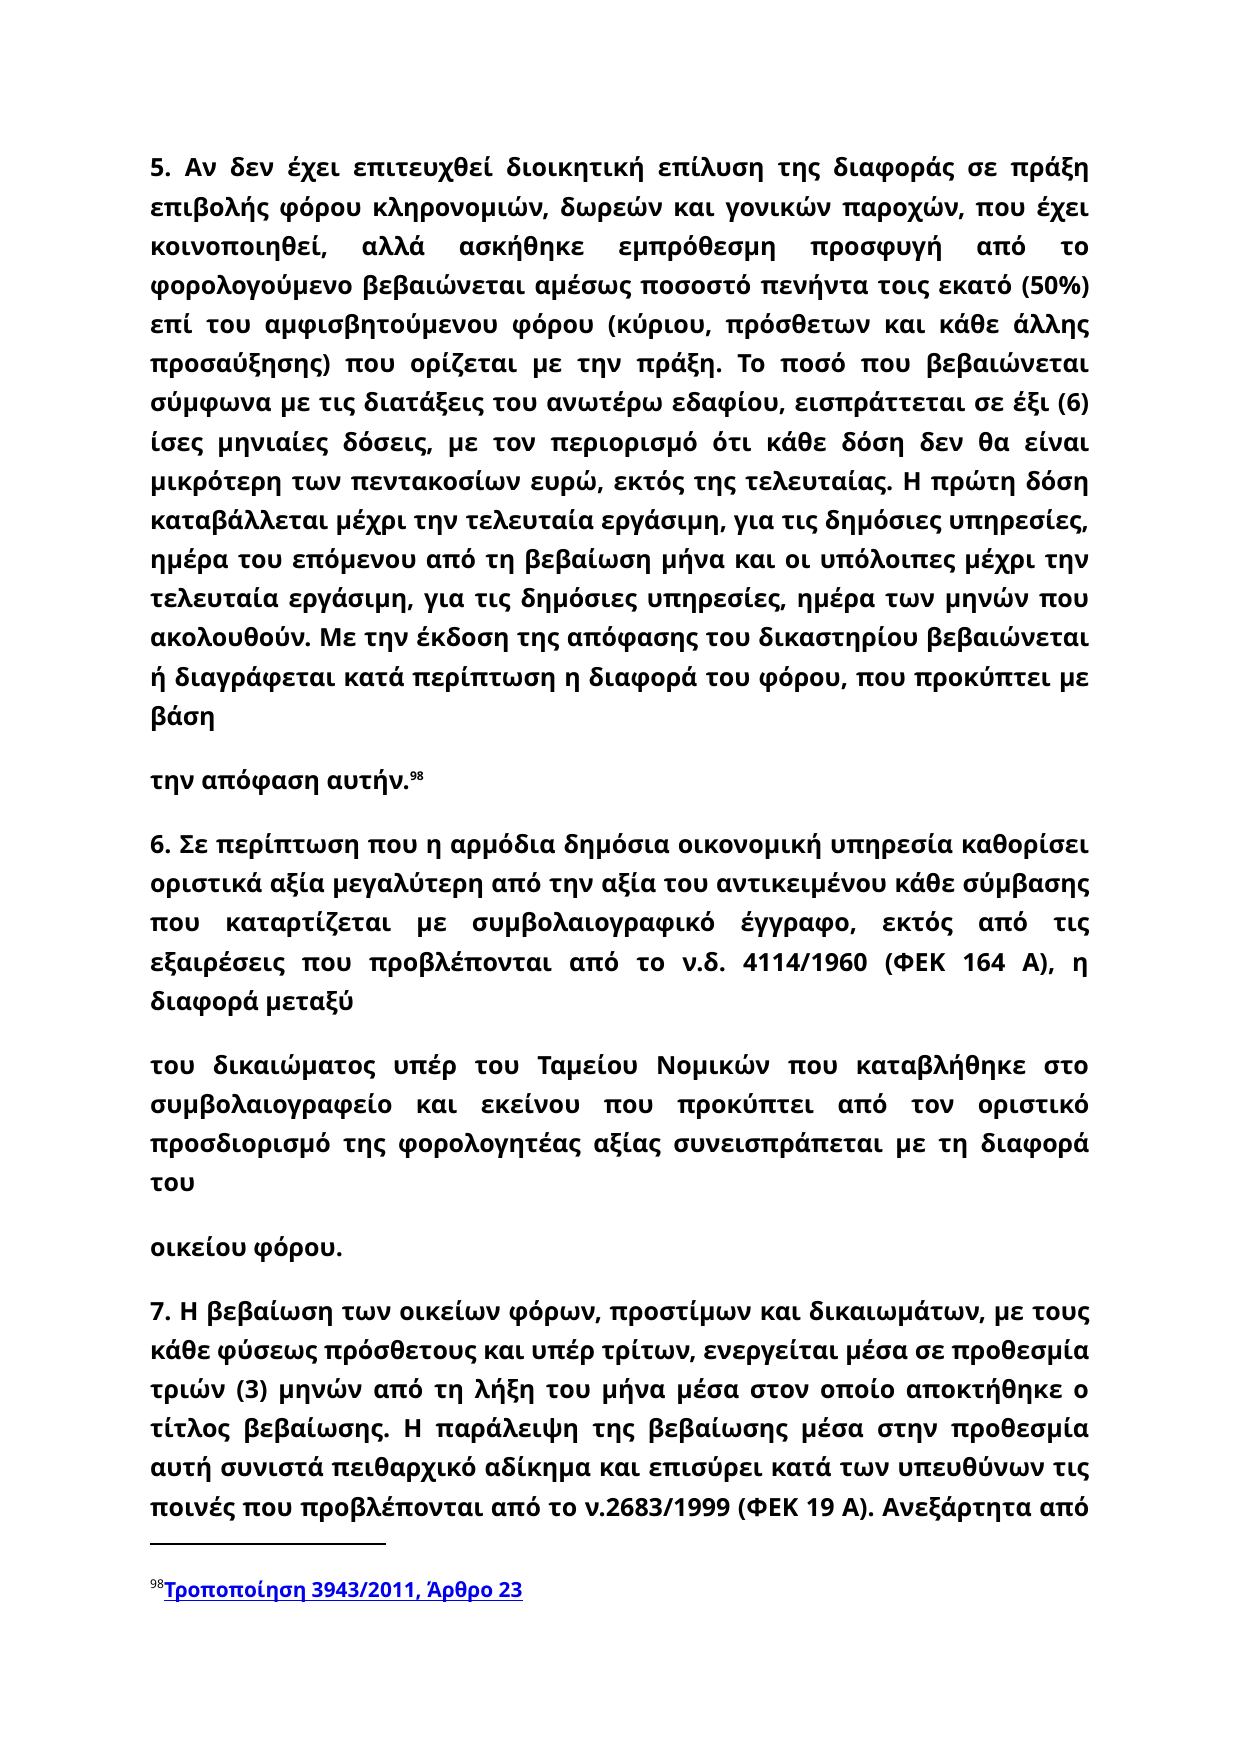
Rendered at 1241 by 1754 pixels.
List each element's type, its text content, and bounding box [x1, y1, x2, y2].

text 7. Η βεβαίωση των οικείων φόρων, προστίμων και δικαιωμάτων, με τους κάθε φύσεως πρόσθετους και υπέρ τρίτων, ενεργείται μέσα σε προθεσμία τριών (3) μηνών από τη λήξη του μήνα μέσα στον οποίο αποκτήθηκε ο τίτλος βεβαίωσης. Η παράλειψη της βεβαίωσης μέσα στην προθεσμία αυτή συνιστά πειθαρχικό αδίκημα και επισύρει κατά των υπευθύνων τις ποινές που προβλέπονται από το ν.2683/1999 (ΦΕΚ 19 Α). Ανεξάρτητα από [150, 1293, 1090, 1523]
text του δικαιώματος υπέρ του Ταμείου Νομικών που καταβλήθηκε στο συμβολαιογραφείο και εκείνου που προκύπτει από τον οριστικό προσδιορισμό της φορολογητέας αξίας συνεισπράπεται με τη διαφορά του [150, 1047, 1090, 1199]
text Τροποποίηση 3943/2011, Άρθρο 23 [150, 1576, 1090, 1604]
text 6. Σε περίπτωση που η αρμόδια δημόσια οικονομική υπηρεσία καθορίσει οριστικά αξία μεγαλύτερη από την αξία του αντικειμένου κάθε σύμβασης που καταρτίζεται με συμβολαιογραφικό έγγραφο, εκτός από τις εξαιρέσεις που προβλέπονται από το ν.δ. 4114/1960 (ΦΕΚ 164 Α), η διαφορά μεταξύ [150, 827, 1090, 1017]
text 5. Αν δεν έχει επιτευχθεί διοικητική επίλυση της διαφοράς σε πράξη επιβολής φόρου κληρονομιών, δωρεών και γονικών παροχών, που έχει κοινοποιηθεί, αλλά ασκήθηκε εμπρόθεσμη προσφυγή από το φορολογούμενο βεβαιώνεται αμέσως ποσοστό πενήντα τοις εκατό (50%) επί του αμφισβητούμενου φόρου (κύριου, πρόσθετων και κάθε άλλης προσαύξησης) που ορίζεται με την πράξη. Το ποσό που βεβαιώνεται σύμφωνα με τις διατάξεις του ανωτέρω εδαφίου, εισπράττεται σε έξι (6) ίσες μηνιαίες δόσεις, με τον περιορισμό ότι κάθε δόση δεν θα είναι μικρότερη των πεντακοσίων ευρώ, εκτός της τελευταίας. Η πρώτη δόση καταβάλλεται μέχρι την τελευταία εργάσιμη, για τις δημόσιες υπηρεσίες, ημέρα του επόμενου από τη βεβαίωση μήνα και οι υπόλοιπες μέχρι την τελευταία εργάσιμη, για τις δημόσιες υπηρεσίες, ημέρα των μηνών που ακολουθούν. Με την έκδοση της απόφασης του δικαστηρίου βεβαιώνεται ή διαγράφεται κατά περίπτωση η διαφορά του φόρου, που προκύπτει με βάση [150, 150, 1090, 732]
text οικείου φόρου. [150, 1229, 1090, 1263]
text την απόφαση αυτήν. [150, 762, 1090, 797]
